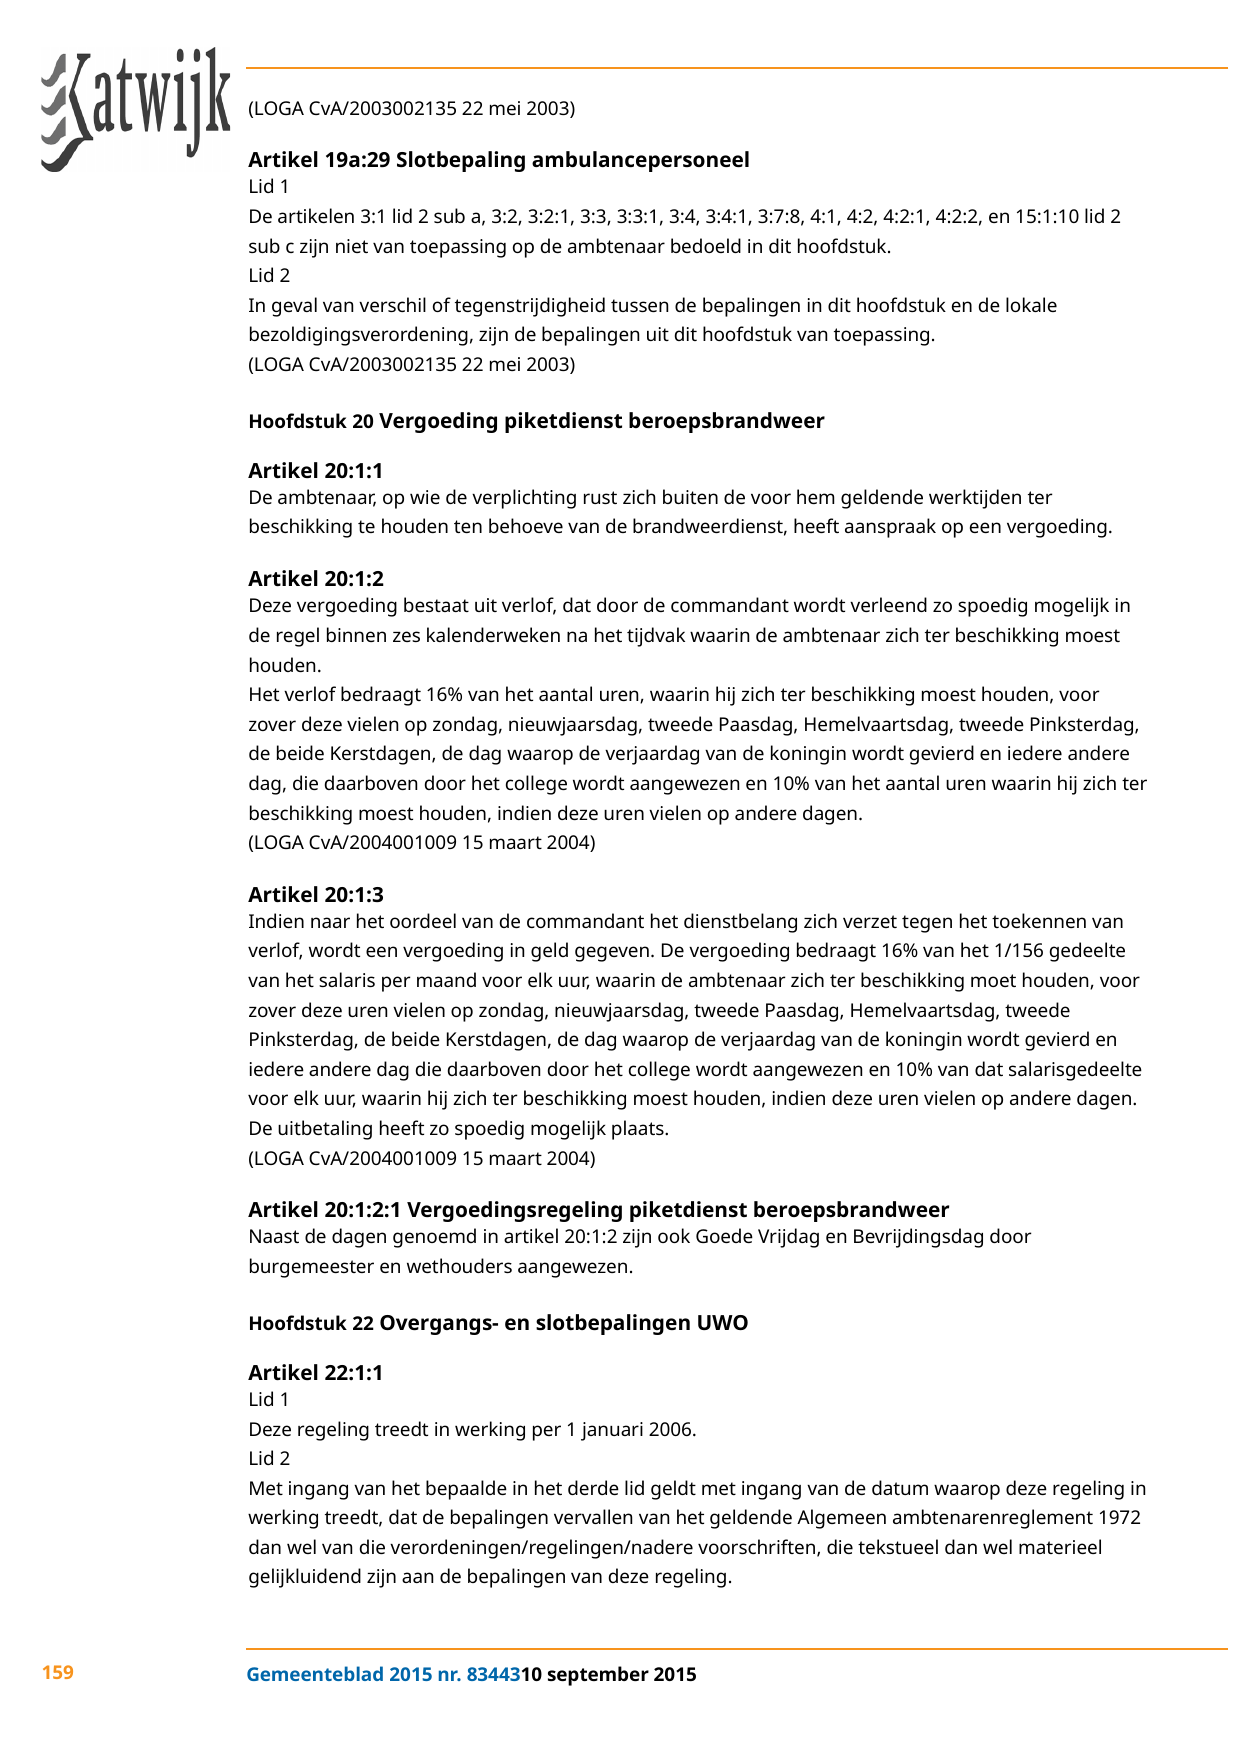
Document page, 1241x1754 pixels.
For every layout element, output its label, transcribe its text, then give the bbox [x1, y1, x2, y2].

text De ambtenaar, op wie de verplichting rust zich buiten de voor hem geldende werktijden ter beschikking te houden ten behoeve van de brandweerdienst, heeft aanspraak op een vergoeding. [248, 484, 1152, 539]
text Indien naar het oordeel van de commandant het dienstbelang zich verzet tegen het toekennen van verlof, wordt een vergoeding in geld gegeven. De vergoeding bedraagt 16% van het 1/156 gedeelte van het salaris per maand voor elk uur, waarin de ambtenaar zich ter beschikking moet houden, voor zover deze uren vielen op zondag, nieuwjaarsdag, tweede Paasdag, Hemelvaartsdag, tweede Pinksterdag, de beide Kerstdagen, de dag waarop de verjaardag van de koningin wordt gevierd en iedere andere dag die daarboven door het college wordt aangewezen en 10% van dat salarisgedeelte voor elk uur, waarin hij zich ter beschikking moest houden, indien deze uren vielen op andere dagen. De uitbetaling heeft zo spoedig mogelijk plaats. [248, 908, 1152, 1141]
text (LOGA CvA/2003002135 22 mei 2003) [248, 351, 1152, 377]
text Artikel 20:1:1 [248, 456, 1152, 484]
text Hoofdstuk 20 Vergoeding piketdienst beroepsbrandweer [248, 406, 1152, 435]
text Hoofdstuk 22 Overgangs- en slotbepalingen UWO [248, 1308, 1152, 1337]
text Lid 1 [248, 1386, 1152, 1412]
text (LOGA CvA/2004001009 15 maart 2004) [248, 829, 1152, 855]
text Artikel 20:1:2:1 Vergoedingsregeling piketdienst beroepsbrandweer [248, 1195, 1152, 1224]
text De artikelen 3:1 lid 2 sub a, 3:2, 3:2:1, 3:3, 3:3:1, 3:4, 3:4:1, 3:7:8, 4:1, 4:2, 4:2:1, 4:2:2, en 15:1:10 lid 2 sub c zijn niet van toepassing op de ambtenaar bedoeld in dit hoofdstuk. [248, 203, 1152, 258]
text Met ingang van het bepaalde in het derde lid geldt met ingang van de datum waarop deze regeling in werking treedt, dat de bepalingen vervallen van het geldende Algemeen ambtenarenreglement 1972 dan wel van die verordeningen/regelingen/nadere voorschriften, die tekstueel dan wel materieel gelijkluidend zijn aan de bepalingen van deze regeling. [248, 1475, 1152, 1589]
text Artikel 22:1:1 [248, 1358, 1152, 1386]
text Lid 2 [248, 262, 1152, 288]
text Lid 1 [248, 174, 1152, 199]
text Artikel 20:1:2 [248, 564, 1152, 593]
text Deze vergoeding bestaat uit verlof, dat door de commandant wordt verleend zo spoedig mogelijk in de regel binnen zes kalenderweken na het tijdvak waarin de ambtenaar zich ter beschikking moest houden. [248, 593, 1152, 677]
text In geval van verschil of tegenstrijdigheid tussen de bepalingen in dit hoofdstuk en de lokale bezoldigingsverordening, zijn de bepalingen uit dit hoofdstuk van toepassing. [248, 292, 1152, 347]
text Deze regeling treedt in werking per 1 januari 2006. [248, 1416, 1152, 1442]
text Artikel 19a:29 Slotbepaling ambulancepersoneel [248, 145, 1152, 174]
text Naast de dagen genoemd in artikel 20:1:2 zijn ook Goede Vrijdag en Bevrijdingsdag door burgemeester en wethouders aangewezen. [248, 1224, 1152, 1279]
text (LOGA CvA/2003002135 22 mei 2003) [248, 95, 1152, 121]
text Lid 2 [248, 1445, 1152, 1471]
picture [41, 47, 231, 172]
text (LOGA CvA/2004001009 15 maart 2004) [248, 1145, 1152, 1171]
text Het verlof bedraagt 16% van het aantal uren, waarin hij zich ter beschikking moest houden, voor zover deze vielen op zondag, nieuwjaarsdag, tweede Paasdag, Hemelvaartsdag, tweede Pinksterdag, de beide Kerstdagen, de dag waarop de verjaardag van de koningin wordt gevierd en iedere andere dag, die daarboven door het college wordt aangewezen en 10% van het aantal uren waarin hij zich ter beschikking moest houden, indien deze uren vielen op andere dagen. [248, 681, 1152, 825]
text Artikel 20:1:3 [248, 880, 1152, 908]
